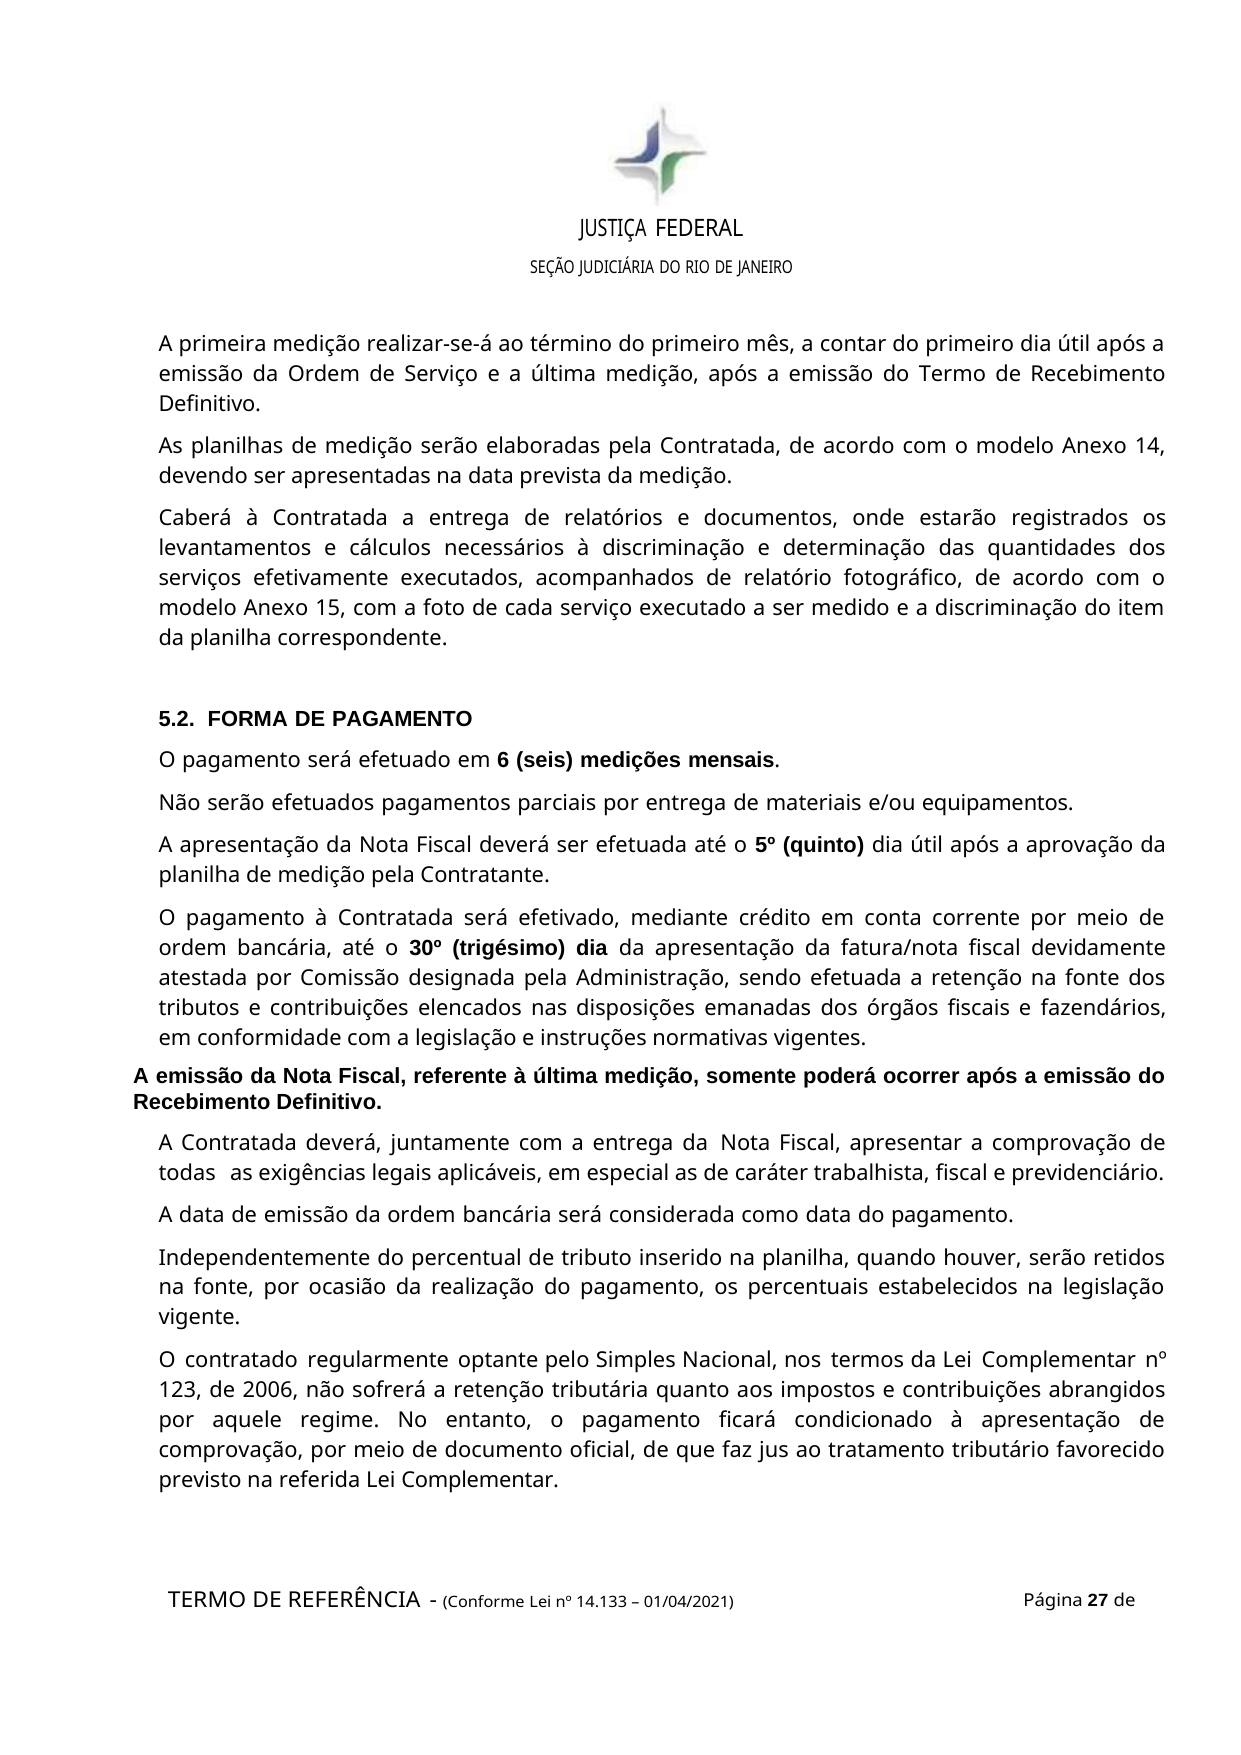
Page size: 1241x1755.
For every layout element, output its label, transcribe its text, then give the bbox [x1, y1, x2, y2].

text A primeira medição realizar-se-á ao término do primeiro mês, a contar do primeiro dia útil após a emissão da Ordem de Serviço e a última medição, após a emissão do Termo de Recebimento Definitivo. [158, 328, 1167, 417]
text O pagamento será efetuado em 6 (seis) medições mensais. [158, 744, 1167, 774]
text A apresentação da Nota Fiscal deverá ser efetuada até o 5º (quinto) dia útil após a aprovação da planilha de medição pela Contratante. [158, 829, 1166, 889]
text A data de emissão da ordem bancária será considerada como data do pagamento. [158, 1199, 1167, 1229]
text Não serão efetuados pagamentos parciais por entrega de materiais e/ou equipamentos. [158, 787, 1167, 817]
list FORMA DE PAGAMENTO [158, 706, 1167, 732]
text O contratado regularmente optante pelo Simples Nacional, nos termos da Lei Complementar nº 123, de 2006, não sofrerá a retenção tributária quanto aos impostos e contribuições abrangidos por aquele regime. No entanto, o pagamento ficará condicionado à apresentação de comprovação, por meio de documento oficial, de que faz jus ao tratamento tributário favorecido previsto na referida Lei Complementar. [158, 1343, 1167, 1493]
subtitle A emissão da Nota Fiscal, referente à última medição, somente poderá ocorrer após a emissão do Recebimento Definitivo. [133, 1063, 1167, 1114]
text Independentemente do percentual de tributo inserido na planilha, quando houver, serão retidos na fonte, por ocasião da realização do pagamento, os percentuais estabelecidos na legislação vigente. [158, 1241, 1166, 1331]
text A Contratada deverá, juntamente com a entrega da Nota Fiscal, apresentar a comprovação de todas as exigências legais aplicáveis, em especial as de caráter trabalhista, fiscal e previdenciário. [158, 1127, 1166, 1186]
text Caberá à Contratada a entrega de relatórios e documentos, onde estarão registrados os levantamentos e cálculos necessários à discriminação e determinação das quantidades dos serviços efetivamente executados, acompanhados de relatório fotográfico, de acordo com o modelo Anexo 15, com a foto de cada serviço executado a ser medido e a discriminação do item da planilha correspondente. [158, 502, 1166, 652]
text As planilhas de medição serão elaboradas pela Contratada, de acordo com o modelo Anexo 14, devendo ser apresentadas na data prevista da medição. [158, 430, 1167, 489]
text O pagamento à Contratada será efetivado, mediante crédito em conta corrente por meio de ordem bancária, até o 30º (trigésimo) dia da apresentação da fatura/nota fiscal devidamente atestada por Comissão designada pela Administração, sendo efetuada a retenção na fonte dos tributos e contribuições elencados nas disposições emanadas dos órgãos fiscais e fazendários, em conformidade com a legislação e instruções normativas vigentes. [158, 901, 1167, 1051]
